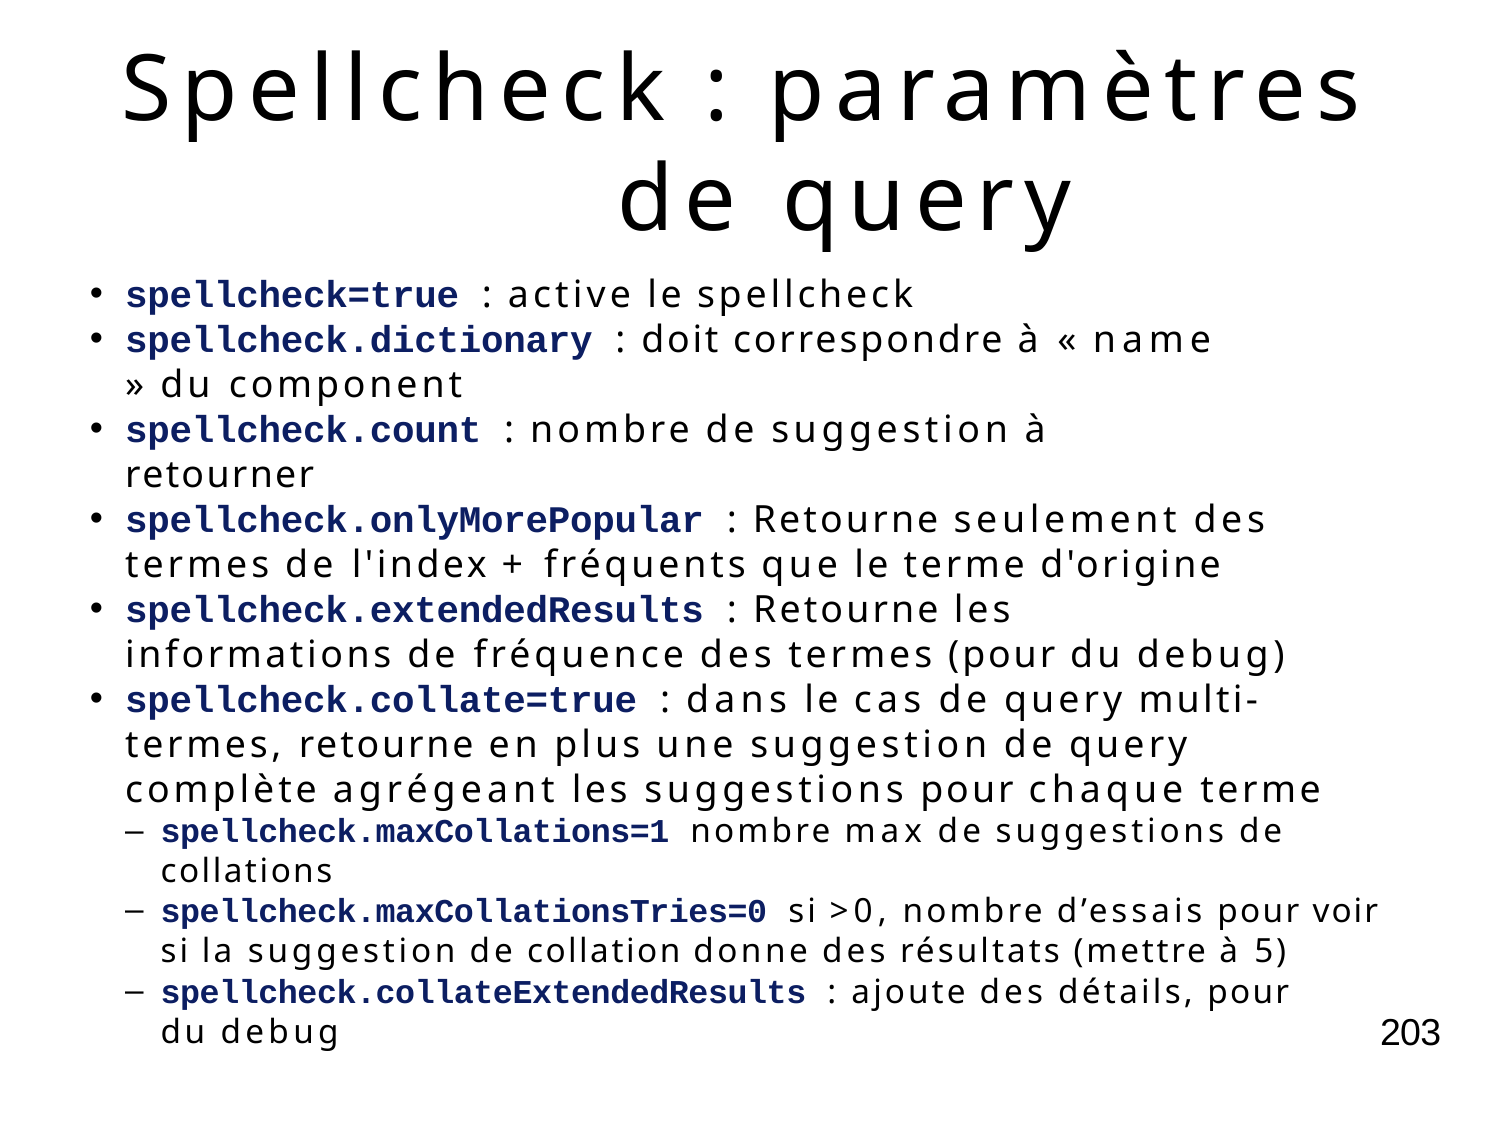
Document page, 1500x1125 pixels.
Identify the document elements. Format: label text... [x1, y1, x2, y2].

text_box spellcheck=true : active le spellcheck spellcheck.dictionary : doit correspondre à « name » du component spellcheck.count : nombre de suggestion à retourner spellcheck.onlyMorePopular : Retourne seulement des termes de l'index + fréquents que le terme d'origine spellcheck.extendedResults : Retourne les informations de fréquence des termes (pour du debug) spellcheck.collate=true : dans le cas de query multi-termes, retourne en plus une suggestion de query complète agrégeant les suggestions pour chaque terme spellcheck.maxCollations=1 nombre max de suggestions de collations spellcheck.maxCollationsTries=0 si >0, nombre d’essais pour voir si la suggestion de collation donne des résultats (mettre à 5) spellcheck.collateExtendedResults : ajoute des détails, pour du debug [87, 267, 1409, 1051]
slide_number 203 [1373, 1009, 1451, 1125]
title Spellcheck : paramètres de query [87, 26, 1413, 359]
